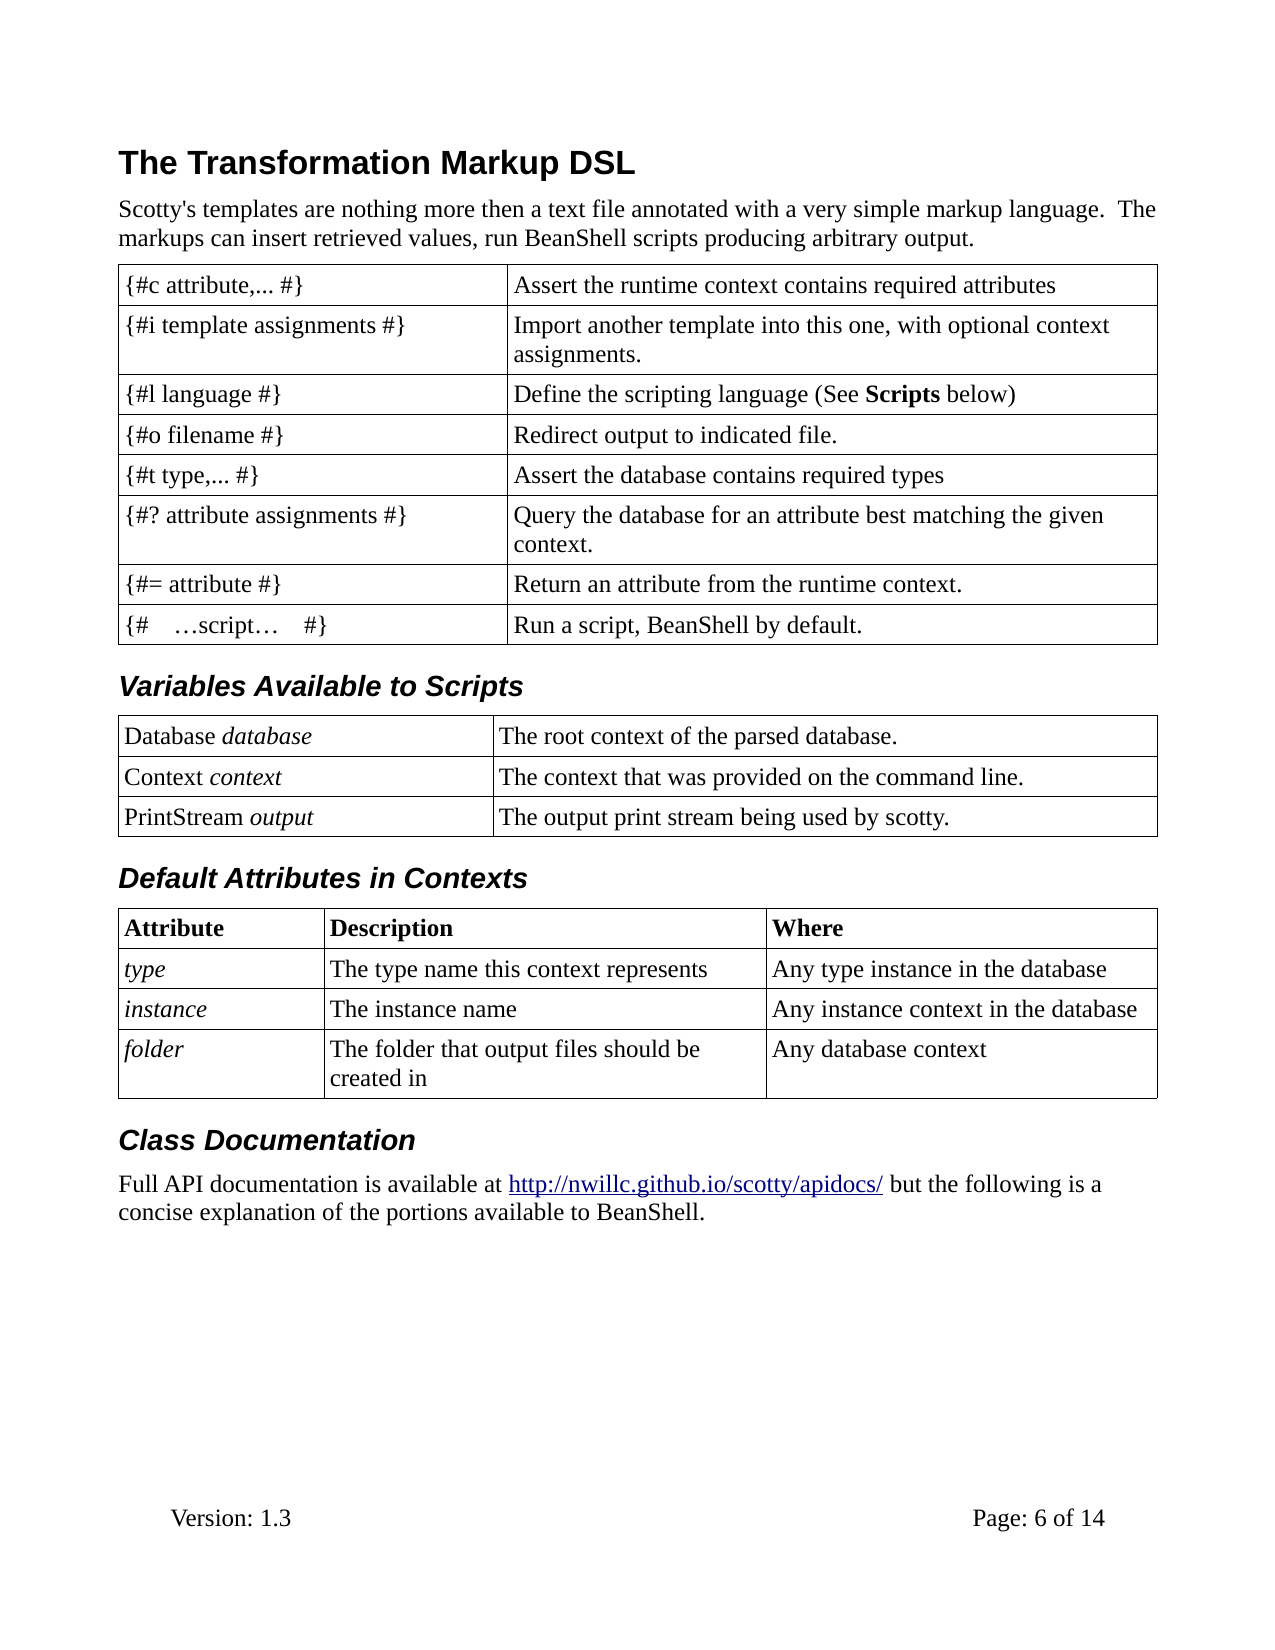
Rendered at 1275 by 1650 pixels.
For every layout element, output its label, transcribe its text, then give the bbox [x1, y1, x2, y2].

table_cell type [119, 949, 324, 988]
table_cell Run a script, BeanShell by default. [508, 605, 1157, 644]
text Scotty's templates are nothing more then a text file annotated with a very simple markup language. The markups can insert retrieved values, run BeanShell scripts producing arbitrary output. [118, 194, 1157, 252]
subtitle Variables Available to Scripts [118, 669, 1157, 703]
table_header Description [325, 909, 766, 948]
table_cell The folder that output files should be created in [325, 1030, 766, 1097]
table_header Database database [119, 716, 493, 756]
table_header Where [767, 909, 1157, 948]
text Full API documentation is available at http://nwillc.github.io/scotty/apidocs/ but the following is a concise explanation of the portions available to BeanShell. [118, 1169, 1157, 1226]
table_header Attribute [119, 909, 324, 948]
table_header {#c attribute,... #} [119, 265, 507, 304]
table_cell Query the database for an attribute best matching the given context. [508, 496, 1157, 564]
table_cell Any type instance in the database [767, 949, 1157, 988]
table_cell {#= attribute #} [119, 565, 507, 604]
table_cell {#l language #} [119, 375, 507, 414]
table_cell {#i template assignments #} [119, 306, 507, 374]
table_header The root context of the parsed database. [494, 716, 1157, 756]
table_cell {# …script… #} [119, 605, 507, 644]
table_cell PrintStream output [119, 797, 493, 836]
table_cell {#t type,... #} [119, 455, 507, 494]
table_header Assert the runtime context contains required attributes [508, 265, 1157, 304]
table_cell Return an attribute from the runtime context. [508, 565, 1157, 604]
table_cell Assert the database contains required types [508, 455, 1157, 494]
table_cell The output print stream being used by scotty. [494, 797, 1157, 836]
subtitle Class Documentation [118, 1123, 1157, 1156]
subtitle The Transformation Markup DSL [118, 143, 1157, 182]
table_cell Context context [119, 757, 493, 796]
table_cell The type name this context represents [325, 949, 766, 988]
table_cell Redirect output to indicated file. [508, 415, 1157, 454]
table_cell instance [119, 989, 324, 1028]
table_cell Import another template into this one, with optional context assignments. [508, 306, 1157, 374]
subtitle Default Attributes in Contexts [118, 861, 1157, 895]
table_cell Any instance context in the database [767, 989, 1157, 1028]
table_cell The context that was provided on the command line. [494, 757, 1157, 796]
table_cell folder [119, 1030, 324, 1097]
table_cell {#? attribute assignments #} [119, 496, 507, 564]
table_cell {#o filename #} [119, 415, 507, 454]
table_cell Define the scripting language (See Scripts below) [508, 375, 1157, 414]
table_cell The instance name [325, 989, 766, 1028]
table_cell Any database context [767, 1030, 1157, 1097]
